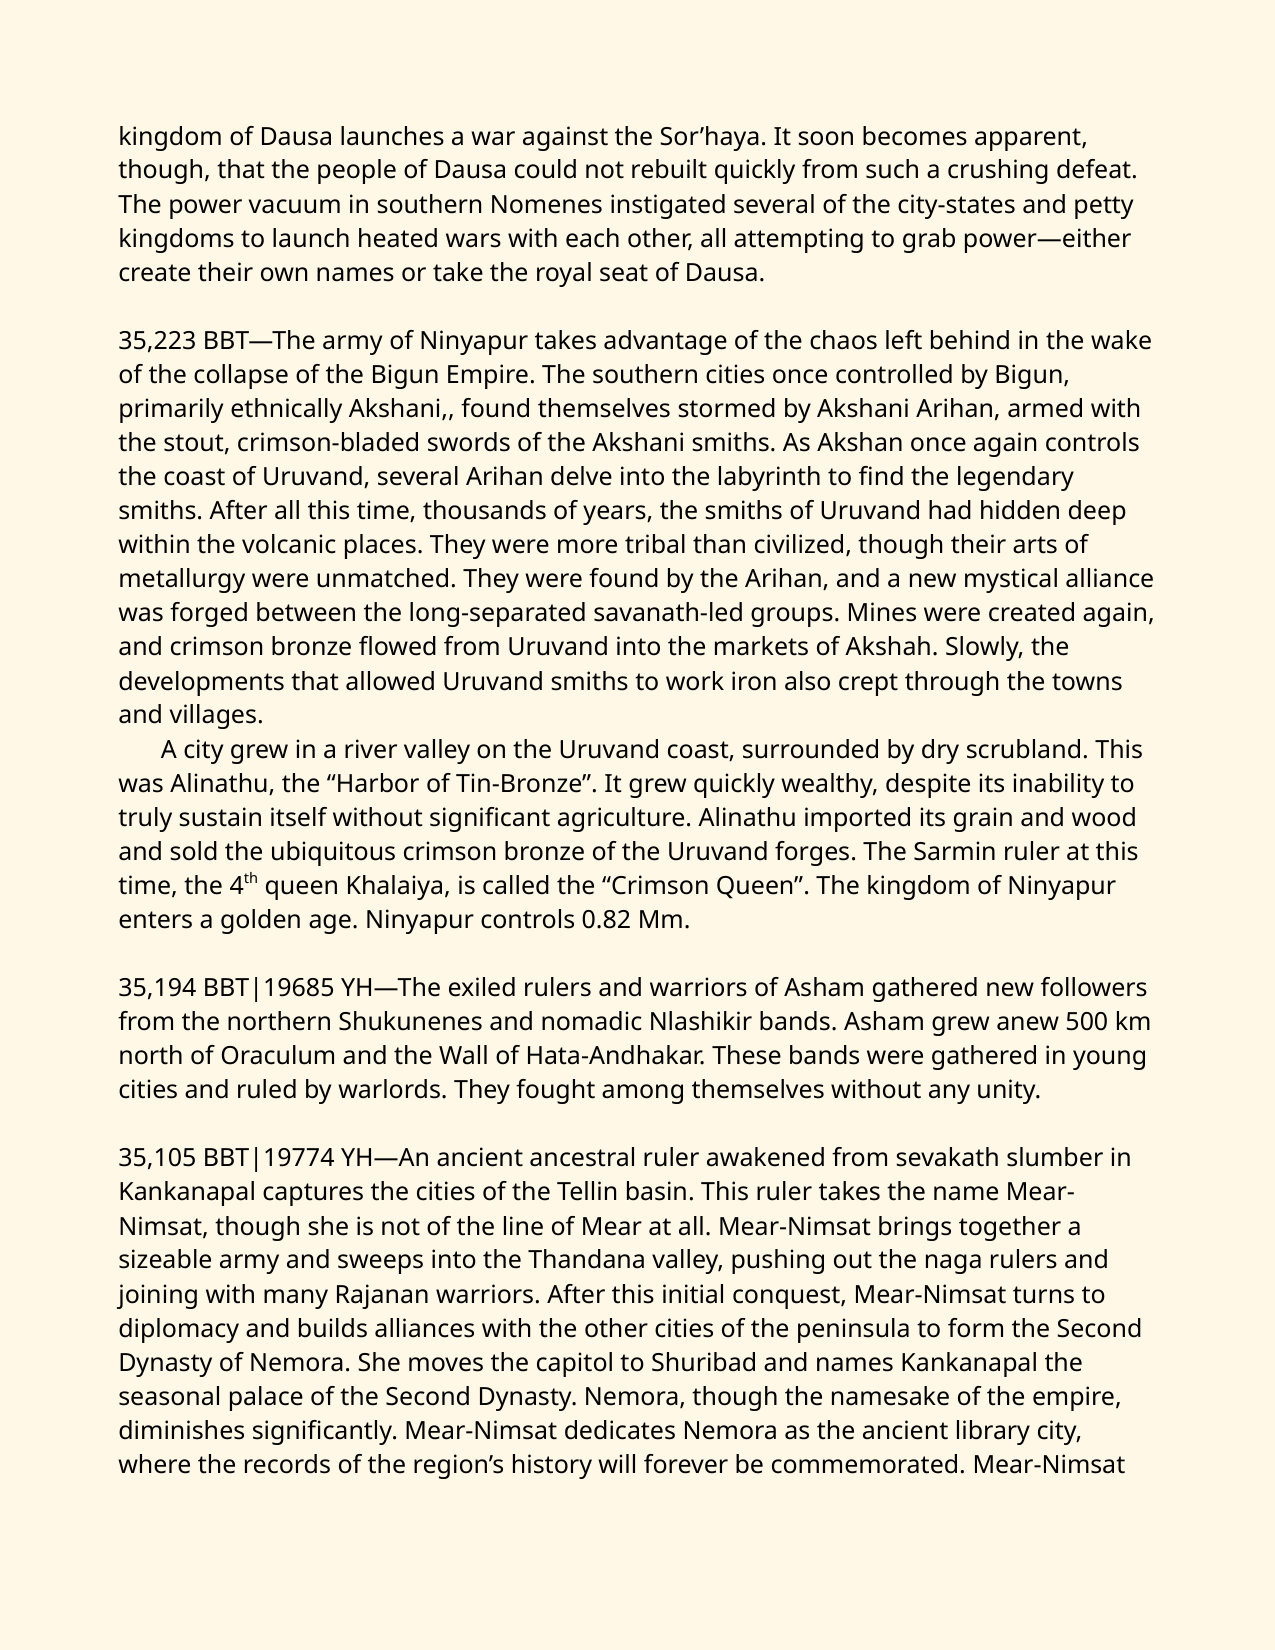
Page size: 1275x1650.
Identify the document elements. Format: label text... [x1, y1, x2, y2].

text 35,105 BBT|19774 YH—An ancient ancestral ruler awakened from sevakath slumber in Kankanapal captures the cities of the Tellin basin. This ruler takes the name Mear-Nimsat, though she is not of the line of Mear at all. Mear-Nimsat brings together a sizeable army and sweeps into the Thandana valley, pushing out the naga rulers and joining with many Rajanan warriors. After this initial conquest, Mear-Nimsat turns to diplomacy and builds alliances with the other cities of the peninsula to form the Second Dynasty of Nemora. She moves the capitol to Shuribad and names Kankanapal the seasonal palace of the Second Dynasty. Nemora, though the namesake of the empire, diminishes significantly. Mear-Nimsat dedicates Nemora as the ancient library city, where the records of the region’s history will forever be commemorated. Mear-Nimsat [118, 1140, 1157, 1481]
text A city grew in a river valley on the Uruvand coast, surrounded by dry scrubland. This was Alinathu, the “Harbor of Tin-Bronze”. It grew quickly wealthy, despite its inability to truly sustain itself without significant agriculture. Alinathu imported its grain and wood and sold the ubiquitous crimson bronze of the Uruvand forges. The Sarmin ruler at this time, the 4th queen Khalaiya, is called the “Crimson Queen”. The kingdom of Ninyapur enters a golden age. Ninyapur controls 0.82 Mm. [118, 731, 1157, 936]
text 35,194 BBT|19685 YH—The exiled rulers and warriors of Asham gathered new followers from the northern Shukunenes and nomadic Nlashikir bands. Asham grew anew 500 km north of Oraculum and the Wall of Hata-Andhakar. These bands were gathered in young cities and ruled by warlords. They fought among themselves without any unity. [118, 970, 1157, 1106]
text 35,223 BBT—The army of Ninyapur takes advantage of the chaos left behind in the wake of the collapse of the Bigun Empire. The southern cities once controlled by Bigun, primarily ethnically Akshani,, found themselves stormed by Akshani Arihan, armed with the stout, crimson-bladed swords of the Akshani smiths. As Akshan once again controls the coast of Uruvand, several Arihan delve into the labyrinth to find the legendary smiths. After all this time, thousands of years, the smiths of Uruvand had hidden deep within the volcanic places. They were more tribal than civilized, though their arts of metallurgy were unmatched. They were found by the Arihan, and a new mystical alliance was forged between the long-separated savanath-led groups. Mines were created again, and crimson bronze flowed from Uruvand into the markets of Akshah. Slowly, the developments that allowed Uruvand smiths to work iron also crept through the towns and villages. [118, 322, 1157, 731]
text kingdom of Dausa launches a war against the Sor’haya. It soon becomes apparent, though, that the people of Dausa could not rebuilt quickly from such a crushing defeat. The power vacuum in southern Nomenes instigated several of the city-states and petty kingdoms to launch heated wars with each other, all attempting to grab power—either create their own names or take the royal seat of Dausa. [118, 118, 1157, 288]
